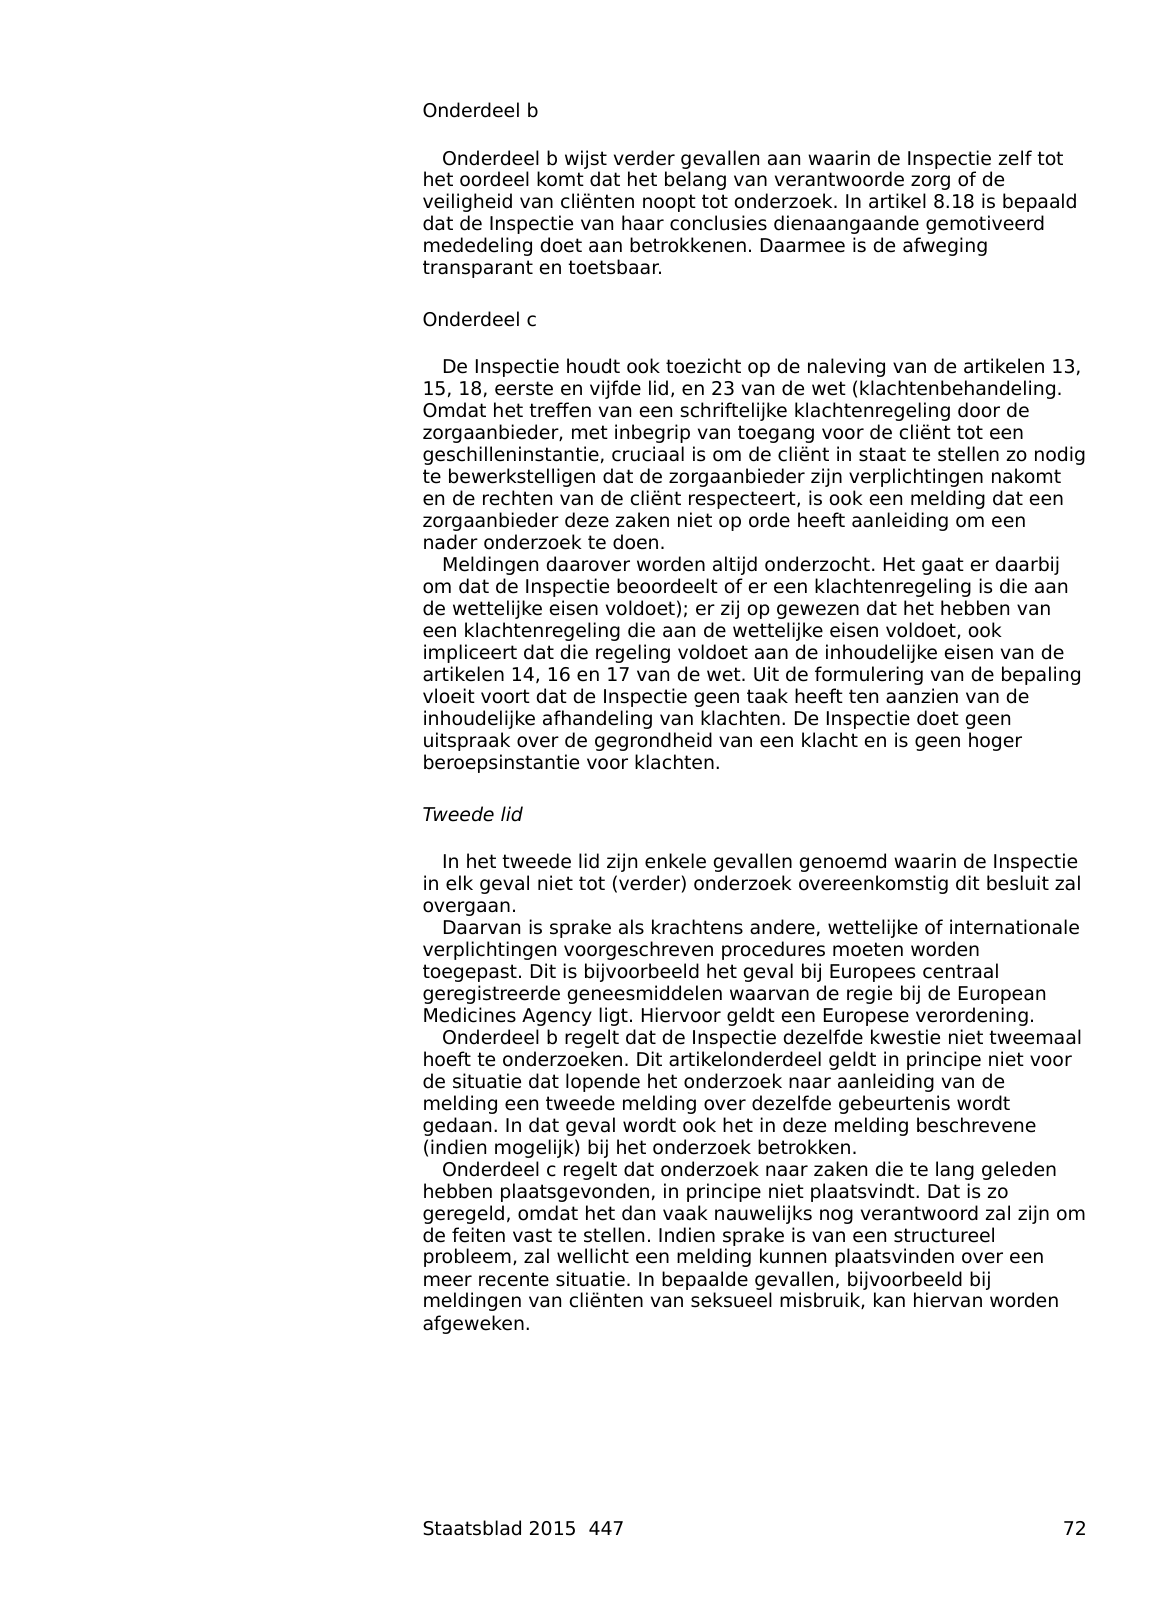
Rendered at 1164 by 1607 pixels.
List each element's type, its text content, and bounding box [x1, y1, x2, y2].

subtitle Onderdeel c [422, 309, 1087, 331]
text Onderdeel c regelt dat onderzoek naar zaken die te lang geleden hebben plaatsgevonden, in principe niet plaatsvindt. Dat is zo geregeld, omdat het dan vaak nauwelijks nog verantwoord zal zijn om de feiten vast te stellen. Indien sprake is van een structureel probleem, zal wellicht een melding kunnen plaatsvinden over een meer recente situatie. In bepaalde gevallen, bijvoorbeeld bij meldingen van cliënten van seksueel misbruik, kan hiervan worden afgeweken. [422, 1158, 1087, 1334]
text Daarvan is sprake als krachtens andere, wettelijke of internationale verplichtingen voorgeschreven procedures moeten worden toegepast. Dit is bijvoorbeeld het geval bij Europees centraal geregistreerde geneesmiddelen waarvan de regie bij de European Medicines Agency ligt. Hiervoor geldt een Europese verordening. [422, 917, 1087, 1027]
text Meldingen daarover worden altijd onderzocht. Het gaat er daarbij om dat de Inspectie beoordeelt of er een klachtenregeling is die aan de wettelijke eisen voldoet); er zij op gewezen dat het hebben van een klachtenregeling die aan de wettelijke eisen voldoet, ook impliceert dat die regeling voldoet aan de inhoudelijke eisen van de artikelen 14, 16 en 17 van de wet. Uit de formulering van de bepaling vloeit voort dat de Inspectie geen taak heeft ten aanzien van de inhoudelijke afhandeling van klachten. De Inspectie doet geen uitspraak over de gegrondheid van een klacht en is geen hoger beroepsinstantie voor klachten. [422, 554, 1087, 774]
subtitle Tweede lid [422, 804, 1087, 826]
text Onderdeel b regelt dat de Inspectie dezelfde kwestie niet tweemaal hoeft te onderzoeken. Dit artikelonderdeel geldt in principe niet voor de situatie dat lopende het onderzoek naar aanleiding van de melding een tweede melding over dezelfde gebeurtenis wordt gedaan. In dat geval wordt ook het in deze melding beschrevene (indien mogelijk) bij het onderzoek betrokken. [422, 1027, 1087, 1158]
subtitle Onderdeel b [422, 100, 1087, 122]
text In het tweede lid zijn enkele gevallen genoemd waarin de Inspectie in elk geval niet tot (verder) onderzoek overeenkomstig dit besluit zal overgaan. [422, 851, 1087, 917]
text De Inspectie houdt ook toezicht op de naleving van de artikelen 13, 15, 18, eerste en vijfde lid, en 23 van de wet (klachtenbehandeling. Omdat het treffen van een schriftelijke klachtenregeling door de zorgaanbieder, met inbegrip van toegang voor de cliënt tot een geschilleninstantie, cruciaal is om de cliënt in staat te stellen zo nodig te bewerkstelligen dat de zorgaanbieder zijn verplichtingen nakomt en de rechten van de cliënt respecteert, is ook een melding dat een zorgaanbieder deze zaken niet op orde heeft aanleiding om een nader onderzoek te doen. [422, 356, 1087, 554]
text Onderdeel b wijst verder gevallen aan waarin de Inspectie zelf tot het oordeel komt dat het belang van verantwoorde zorg of de veiligheid van cliënten noopt tot onderzoek. In artikel 8.18 is bepaald dat de Inspectie van haar conclusies dienaangaande gemotiveerd mededeling doet aan betrokkenen. Daarmee is de afweging transparant en toetsbaar. [422, 147, 1087, 279]
